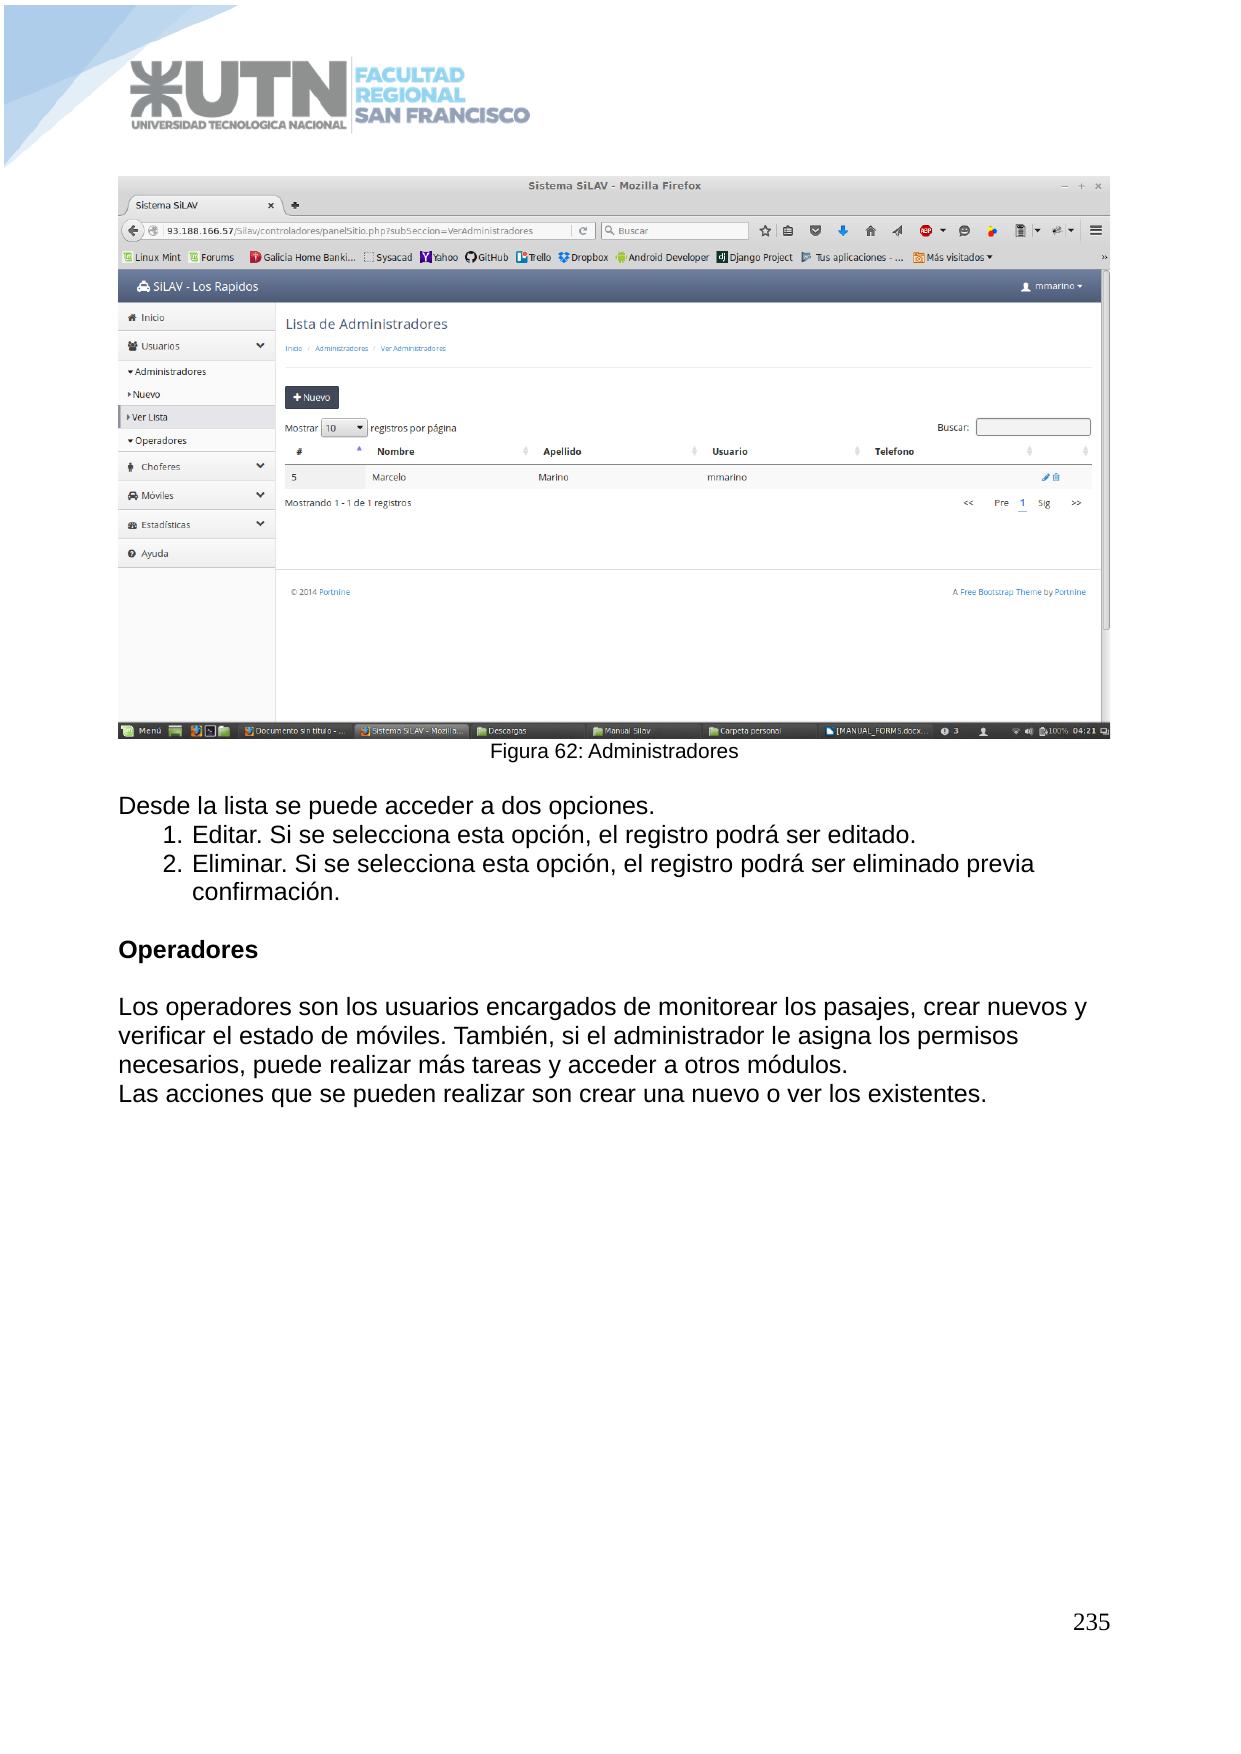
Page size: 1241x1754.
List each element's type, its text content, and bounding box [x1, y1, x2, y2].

text Figura 62: Administradores [118, 739, 1110, 762]
list Eliminar. Si se selecciona esta opción, el registro podrá ser eliminado previa confirmación. [162, 849, 1110, 906]
text Desde la lista se puede acceder a dos opciones. [118, 791, 1110, 820]
text Las acciones que se pueden realizar son crear una nuevo o ver los existentes. [118, 1079, 1110, 1107]
list Editar. Si se selecciona esta opción, el registro podrá ser editado. [162, 820, 1110, 849]
text Los operadores son los usuarios encargados de monitorear los pasajes, crear nuevos y verificar el estado de móviles. También, si el administrador le asigna los permisos necesarios, puede realizar más tareas y acceder a otros módulos. [118, 992, 1110, 1079]
picture [3, 5, 532, 169]
text Operadores [118, 935, 1110, 964]
picture [118, 176, 1111, 739]
